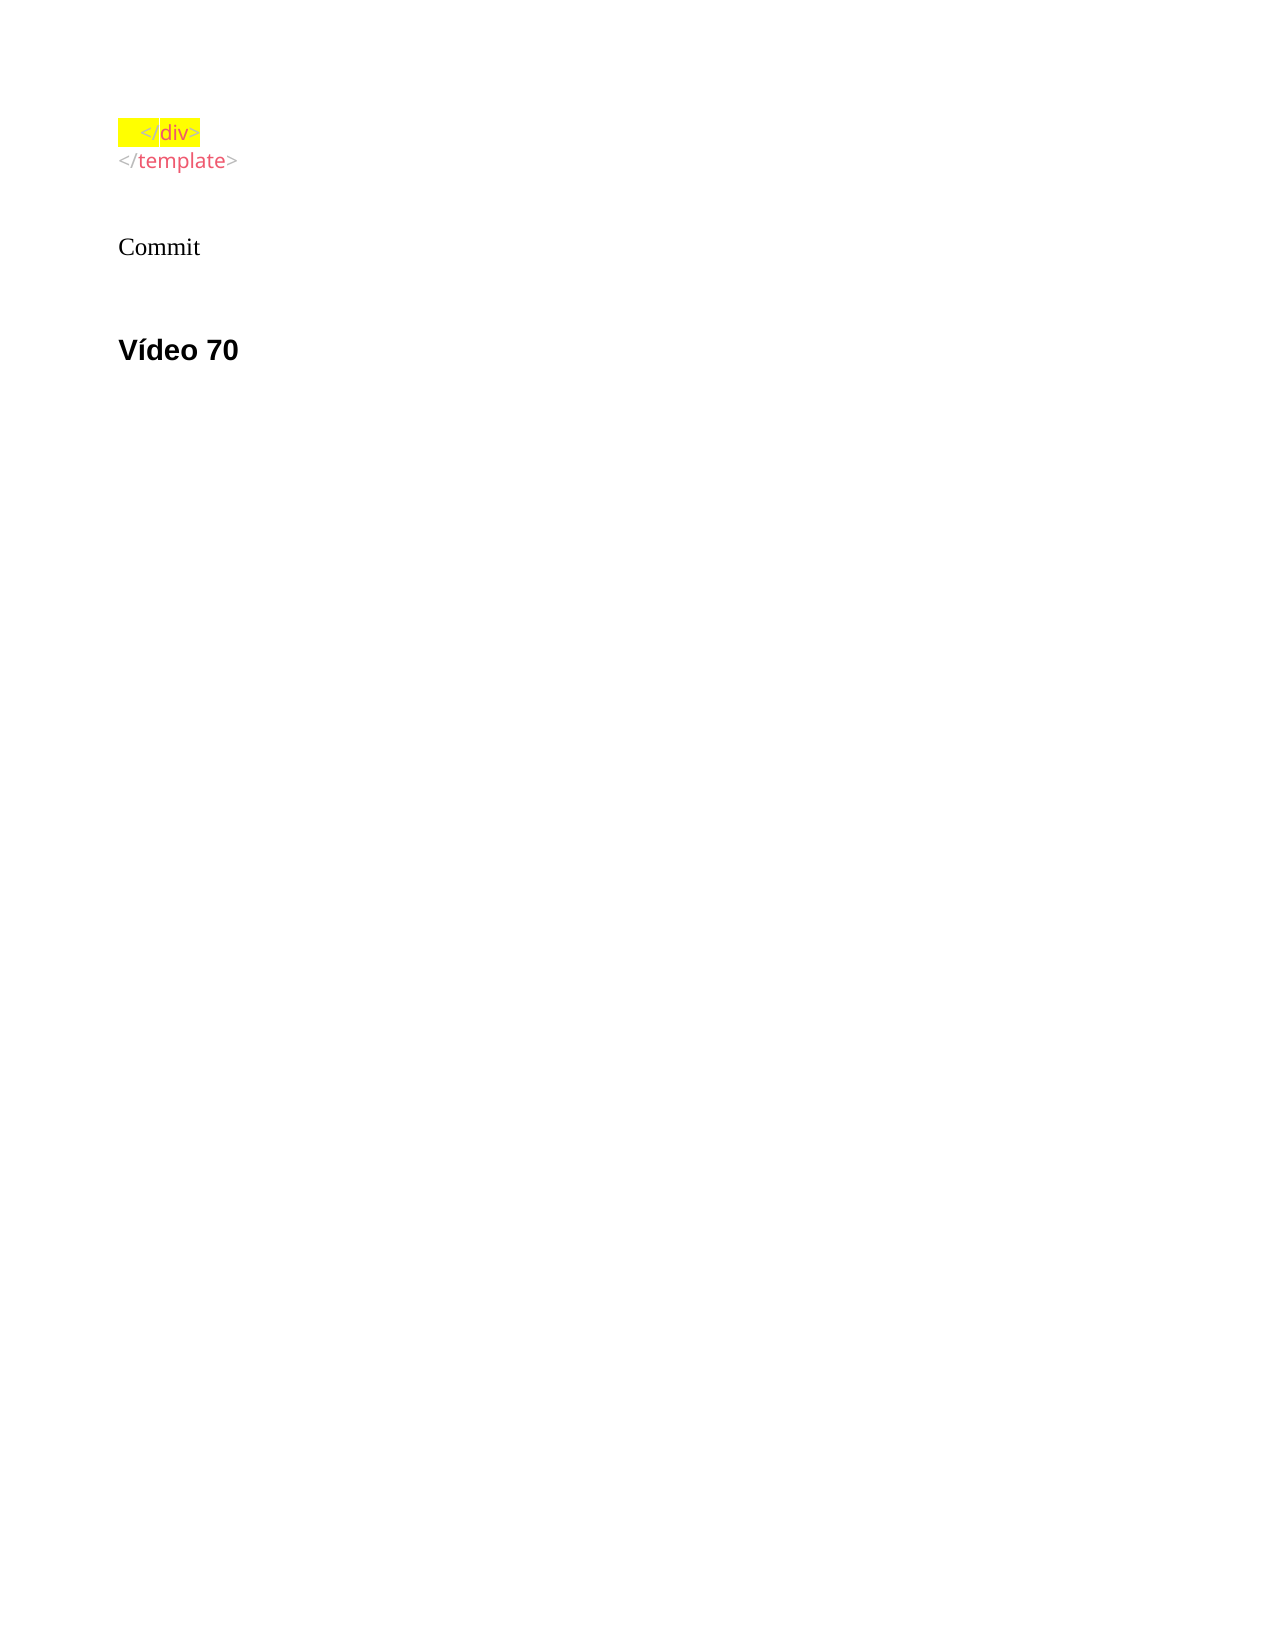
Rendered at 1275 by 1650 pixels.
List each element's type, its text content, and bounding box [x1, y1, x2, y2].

text Commit [118, 232, 1157, 261]
text </div> </template> [118, 118, 1157, 175]
subtitle Vídeo 70 [118, 333, 1157, 367]
